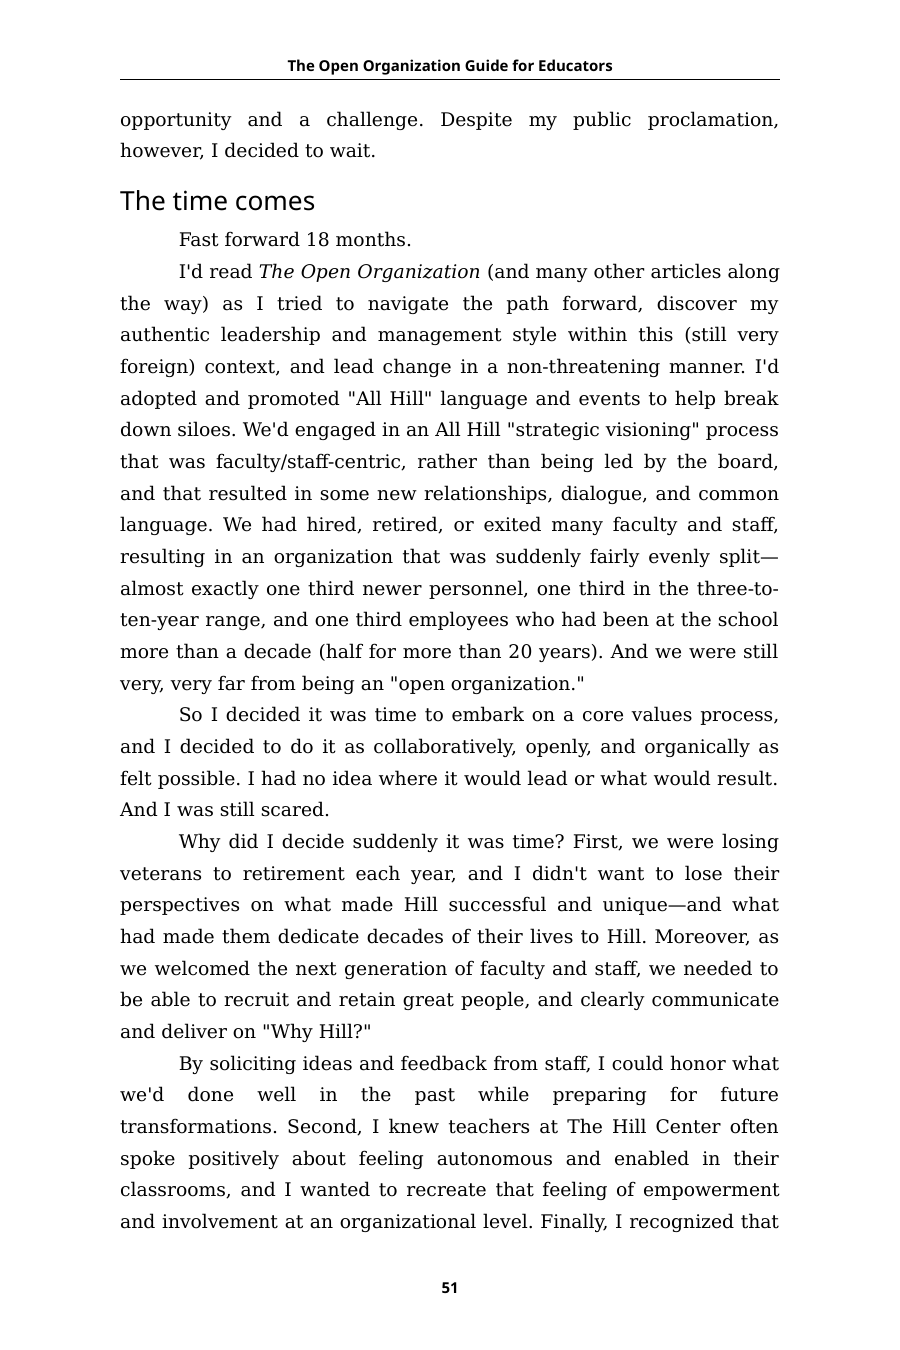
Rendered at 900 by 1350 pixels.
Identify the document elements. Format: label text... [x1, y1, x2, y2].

text By soliciting ideas and feedback from staff, I could honor what we'd done well in the past while preparing for future transformations. Second, I knew teachers at The Hill Center often spoke positively about feeling autonomous and enabled in their classrooms, and I wanted to recreate that feeling of empowerment and involvement at an organizational level. Finally, I recognized that [120, 1053, 780, 1233]
text I'd read The Open Organization (and many other articles along the way) as I tried to navigate the path forward, discover my authentic leadership and management style within this (still very foreign) context, and lead change in a non-threatening manner. I'd adopted and promoted "All Hill" language and events to help break down siloes. We'd engaged in an All Hill "strategic visioning" process that was faculty/staff-centric, rather than being led by the board, and that resulted in some new relationships, dialogue, and common language. We had hired, retired, or exited many faculty and staff, resulting in an organization that was suddenly fairly evenly split—almost exactly one third newer personnel, one third in the three-to-ten-year range, and one third employees who had been at the school more than a decade (half for more than 20 years). And we were still very, very far from being an "open organization." [120, 261, 780, 695]
text Fast forward 18 months. [120, 229, 780, 251]
text So I decided it was time to embark on a core values process, and I decided to do it as collaboratively, openly, and organically as felt possible. I had no idea where it would lead or what would result. And I was still scared. [120, 704, 780, 821]
subtitle The time comes [120, 187, 780, 217]
text opportunity and a challenge. Despite my public proclamation, however, I decided to wait. [120, 109, 780, 162]
text Why did I decide suddenly it was time? First, we were losing veterans to retirement each year, and I didn't want to lose their perspectives on what made Hill successful and unique—and what had made them dedicate decades of their lives to Hill. Moreover, as we welcomed the next generation of faculty and staff, we needed to be able to recruit and retain great people, and clearly communicate and deliver on "Why Hill?" [120, 831, 780, 1043]
